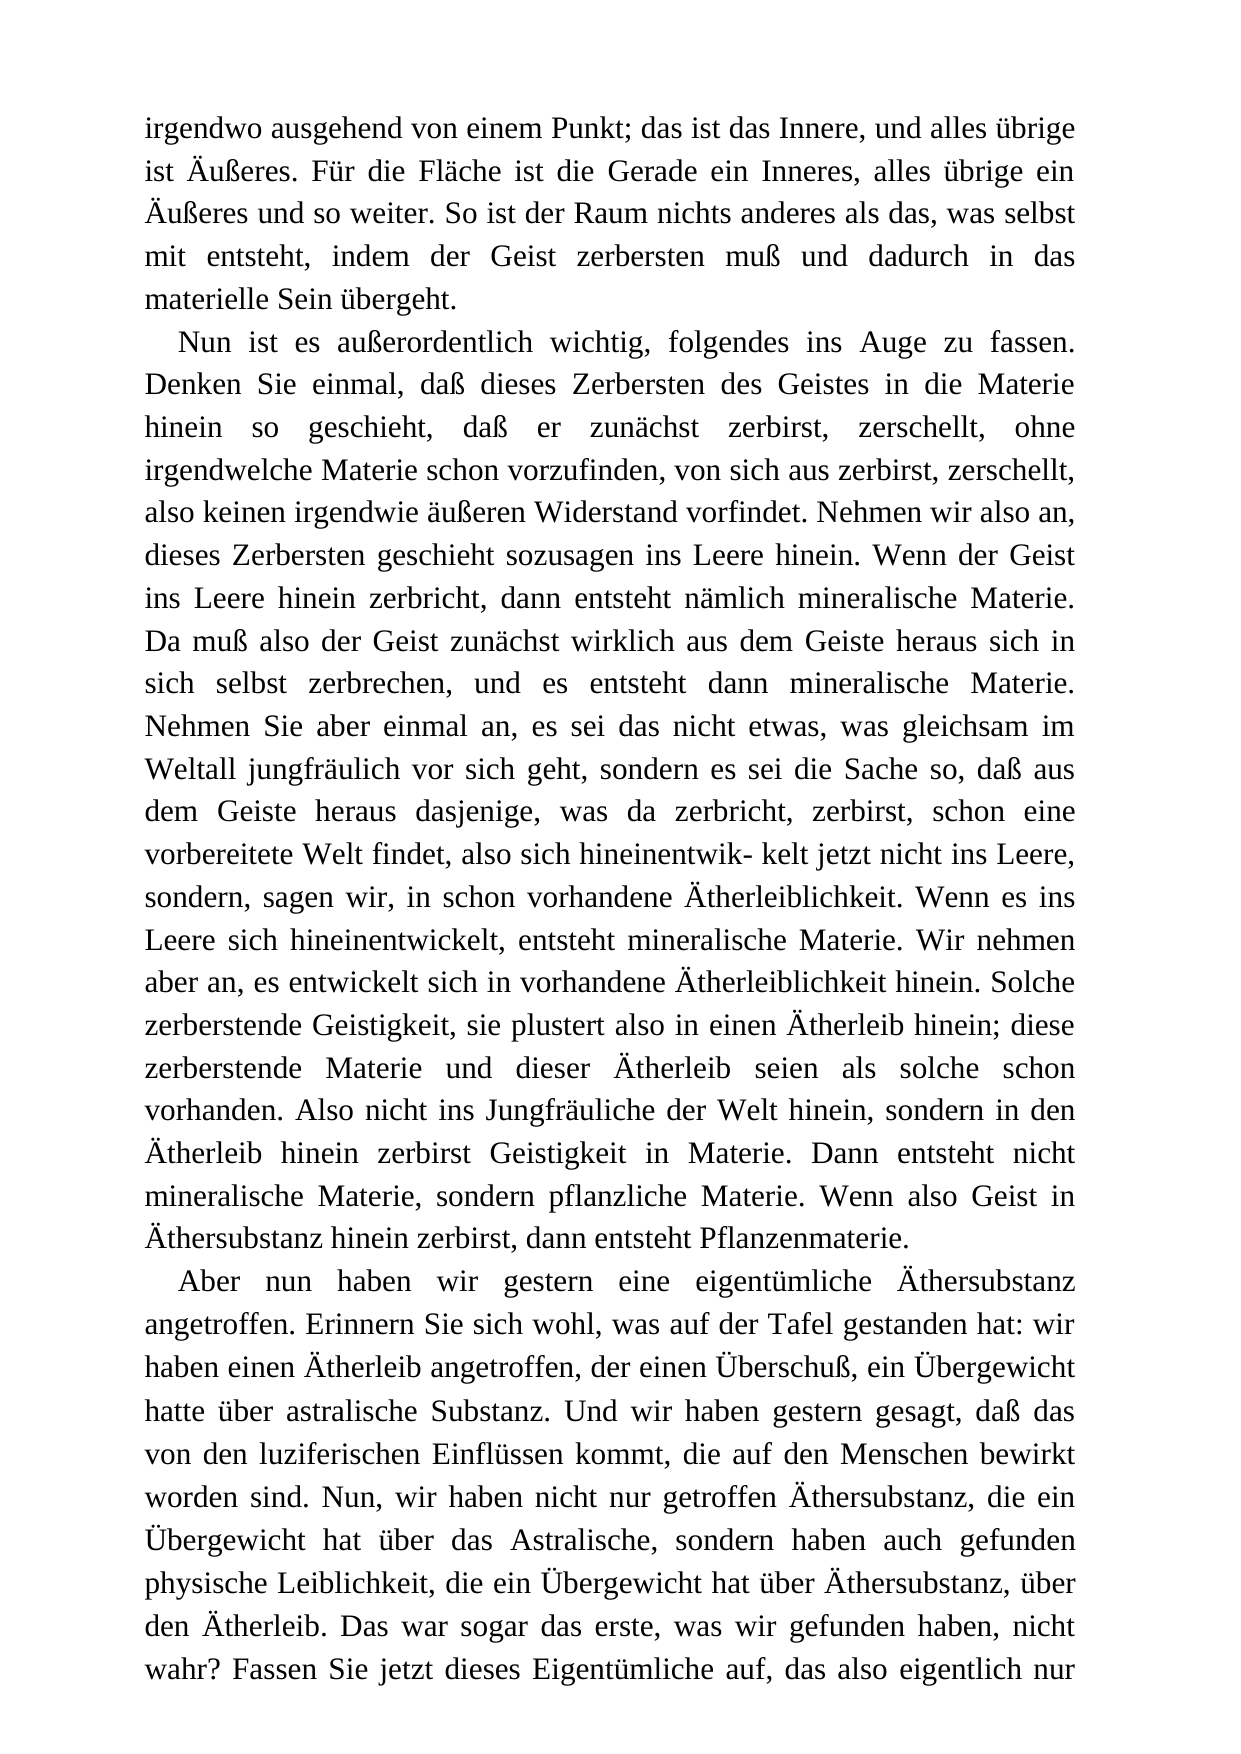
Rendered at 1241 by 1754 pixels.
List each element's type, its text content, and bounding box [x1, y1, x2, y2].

text irgendwo ausgehend von einem Punkt; das ist das Innere, und alles übrige ist Äußeres. Für die Fläche ist die Gerade ein Inneres, alles übrige ein Äußeres und so weiter. So ist der Raum nichts anderes als das, was selbst mit entsteht, indem der Geist zerbersten muß und dadurch in das materielle Sein übergeht. [144, 109, 1076, 316]
text Aber nun haben wir gestern eine eigentümliche Äthersubstanz angetroffen. Erinnern Sie sich wohl, was auf der Tafel gestanden hat: wir haben einen Ätherleib angetroffen, der einen Überschuß, ein Übergewicht hatte über astralische Substanz. Und wir haben gestern gesagt, daß das von den luziferischen Einflüssen kommt, die auf den Menschen bewirkt worden sind. Nun, wir haben nicht nur getroffen Äthersubstanz, die ein Übergewicht hat über das Astralische, sondern haben auch gefunden physische Leiblichkeit, die ein Übergewicht hat über Äthersubstanz, über den Ätherleib. Das war sogar das erste, was wir gefunden haben, nicht wahr? Fassen Sie jetzt dieses Eigentümliche auf, das also eigentlich nur [144, 1262, 1076, 1686]
text Nun ist es außerordentlich wichtig, folgendes ins Auge zu fassen. Denken Sie einmal, daß dieses Zerbersten des Geistes in die Materie hinein so geschieht, daß er zunächst zerbirst, zerschellt, ohne irgendwelche Materie schon vorzufinden, von sich aus zerbirst, zerschellt, also keinen irgendwie äußeren Widerstand vorfindet. Nehmen wir also an, dieses Zerbersten geschieht sozusagen ins Leere hinein. Wenn der Geist ins Leere hinein zerbricht, dann entsteht nämlich mineralische Materie. Da muß also der Geist zunächst wirklich aus dem Geiste heraus sich in sich selbst zerbrechen, und es entsteht dann mineralische Materie. Nehmen Sie aber einmal an, es sei das nicht etwas, was gleichsam im Weltall jungfräulich vor sich geht, sondern es sei die Sache so, daß aus dem Geiste heraus dasjenige, was da zerbricht, zerbirst, schon eine vorbereitete Welt findet, also sich hineinentwik- kelt jetzt nicht ins Leere, sondern, sagen wir, in schon vorhandene Ätherleiblichkeit. Wenn es ins Leere sich hineinentwickelt, entsteht mineralische Materie. Wir nehmen aber an, es entwickelt sich in vorhandene Ätherleiblichkeit hinein. Solche zerberstende Geistigkeit, sie plustert also in einen Ätherleib hinein; diese zerberstende Materie und dieser Ätherleib seien als solche schon vorhanden. Also nicht ins Jungfräuliche der Welt hinein, sondern in den Ätherleib hinein zerbirst Geistigkeit in Materie. Dann entsteht nicht mineralische Materie, sondern pflanzliche Materie. Wenn also Geist in Äthersubstanz hinein zerbirst, dann entsteht Pflanzenmaterie. [144, 323, 1076, 1256]
